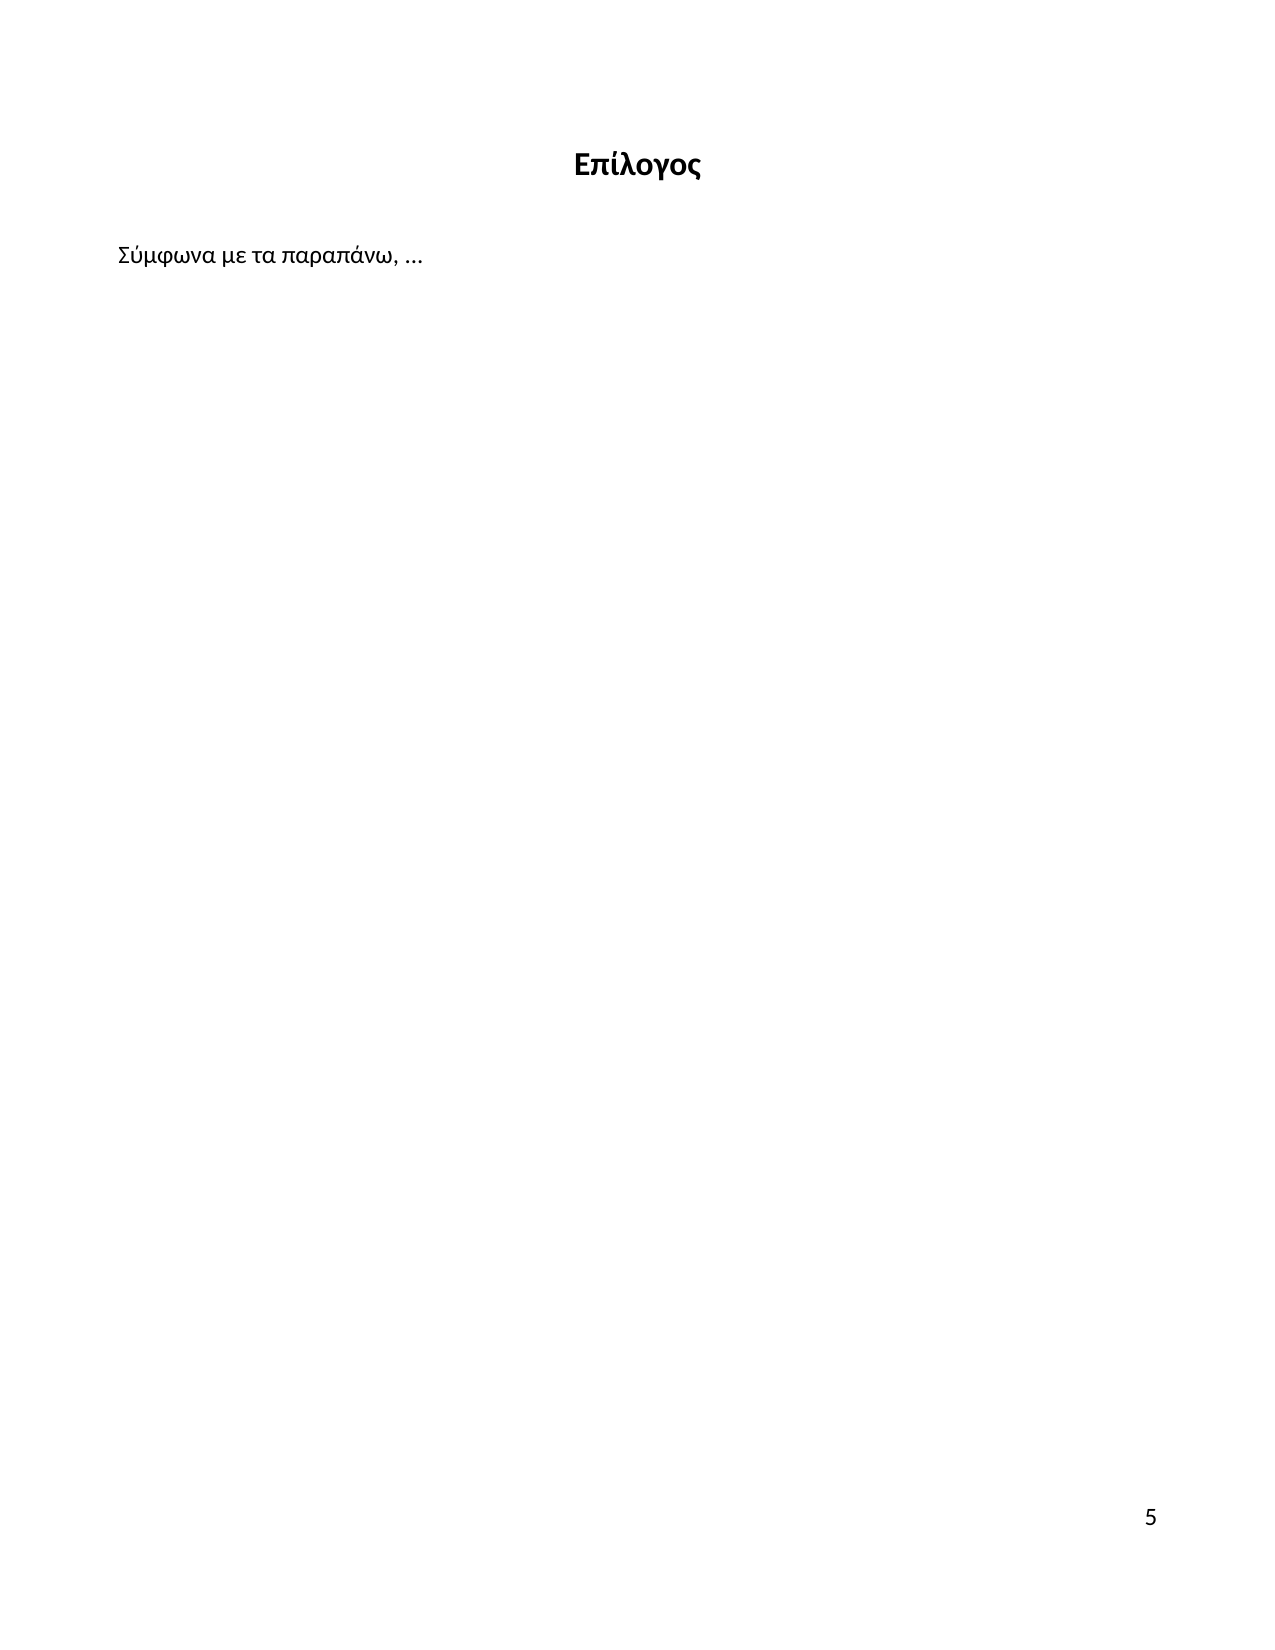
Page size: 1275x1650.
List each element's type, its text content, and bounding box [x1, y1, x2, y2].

text Σύμφωνα με τα παραπάνω, ... [118, 239, 1157, 270]
subtitle Επίλογος [118, 143, 1157, 184]
